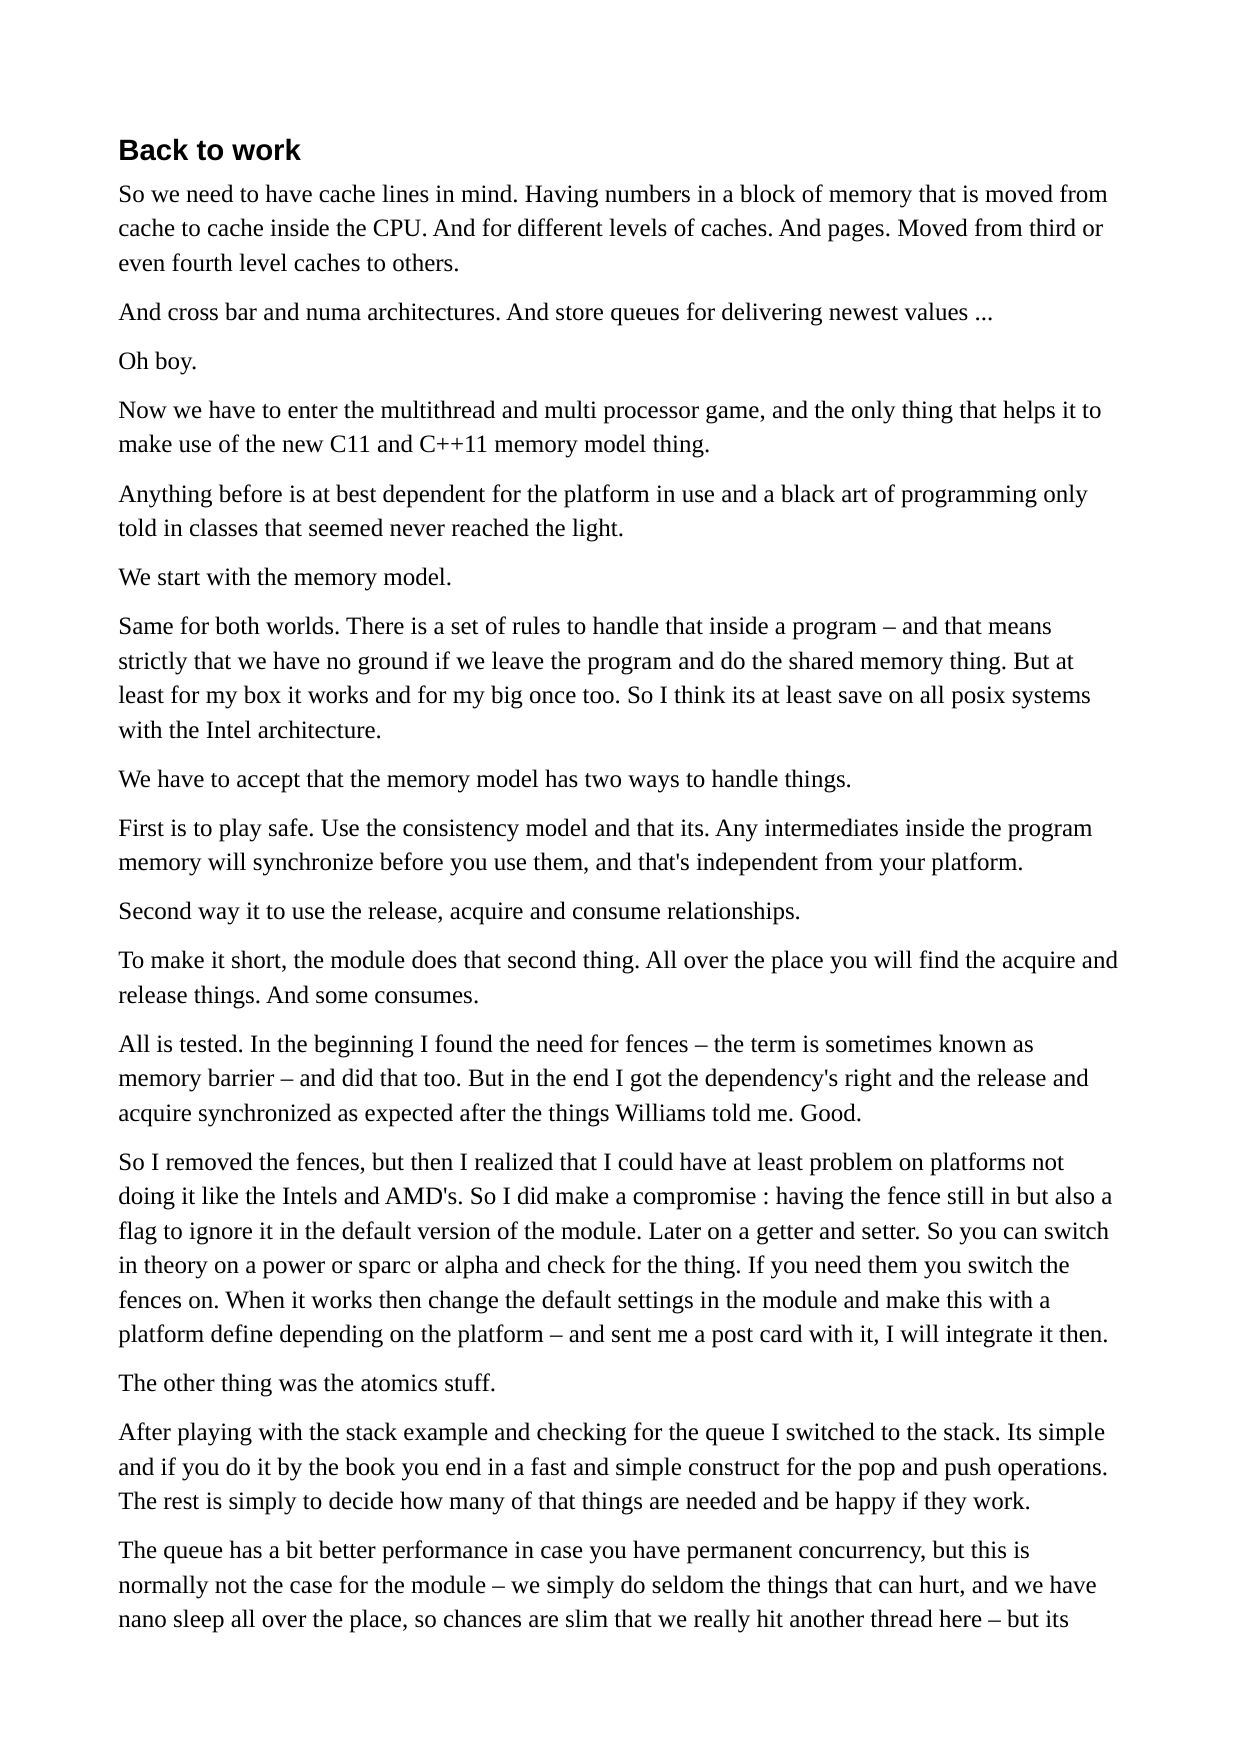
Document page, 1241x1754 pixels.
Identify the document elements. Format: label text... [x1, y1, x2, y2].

subtitle Back to work [118, 133, 1122, 166]
text After playing with the stack example and checking for the queue I switched to the stack. Its simple and if you do it by the book you end in a fast and simple construct for the pop and push operations. The rest is simply to decide how many of that things are needed and be happy if they work. [118, 1417, 1122, 1515]
text We have to accept that the memory model has two ways to handle things. [118, 764, 1122, 792]
text Same for both worlds. There is a set of rules to handle that inside a program – and that means strictly that we have no ground if we leave the program and do the shared memory thing. But at least for my box it works and for my big once too. So I think its at least save on all posix systems with the Intel architecture. [118, 611, 1122, 743]
text To make it short, the module does that second thing. All over the place you will find the acquire and release things. And some consumes. [118, 945, 1122, 1009]
text And cross bar and numa architectures. And store queues for delivering newest values ... [118, 297, 1122, 326]
text Oh boy. [118, 346, 1122, 375]
text First is to play safe. Use the consistency model and that its. Any intermediates inside the program memory will synchronize before you use them, and that's independent from your platform. [118, 813, 1122, 876]
text Anything before is at best dependent for the platform in use and a black art of programming only told in classes that seemed never reached the light. [118, 479, 1122, 542]
text The queue has a bit better performance in case you have permanent concurrency, but this is normally not the case for the module – we simply do seldom the things that can hurt, and we have nano sleep all over the place, so chances are slim that we really hit another thread here – but its [118, 1536, 1122, 1633]
text We start with the memory model. [118, 562, 1122, 591]
text Second way it to use the release, acquire and consume relationships. [118, 896, 1122, 925]
text So we need to have cache lines in mind. Having numbers in a block of memory that is moved from cache to cache inside the CPU. And for different levels of caches. And pages. Moved from third or even fourth level caches to others. [118, 179, 1122, 277]
text All is tested. In the beginning I found the need for fences – the term is sometimes known as memory barrier – and did that too. But in the end I got the dependency's right and the release and acquire synchronized as expected after the things Williams told me. Good. [118, 1029, 1122, 1127]
text Now we have to enter the multithread and multi processor game, and the only thing that helps it to make use of the new C11 and C++11 memory model thing. [118, 395, 1122, 458]
text The other thing was the atomics stuff. [118, 1368, 1122, 1397]
text So I removed the fences, but then I realized that I could have at least problem on platforms not doing it like the Intels and AMD's. So I did make a compromise : having the fence still in but also a flag to ignore it in the default version of the module. Later on a getter and setter. So you can switch in theory on a power or sparc or alpha and check for the thing. If you need them you switch the fences on. When it works then change the default settings in the module and make this with a platform define depending on the platform – and sent me a post card with it, I will integrate it then. [118, 1147, 1122, 1348]
